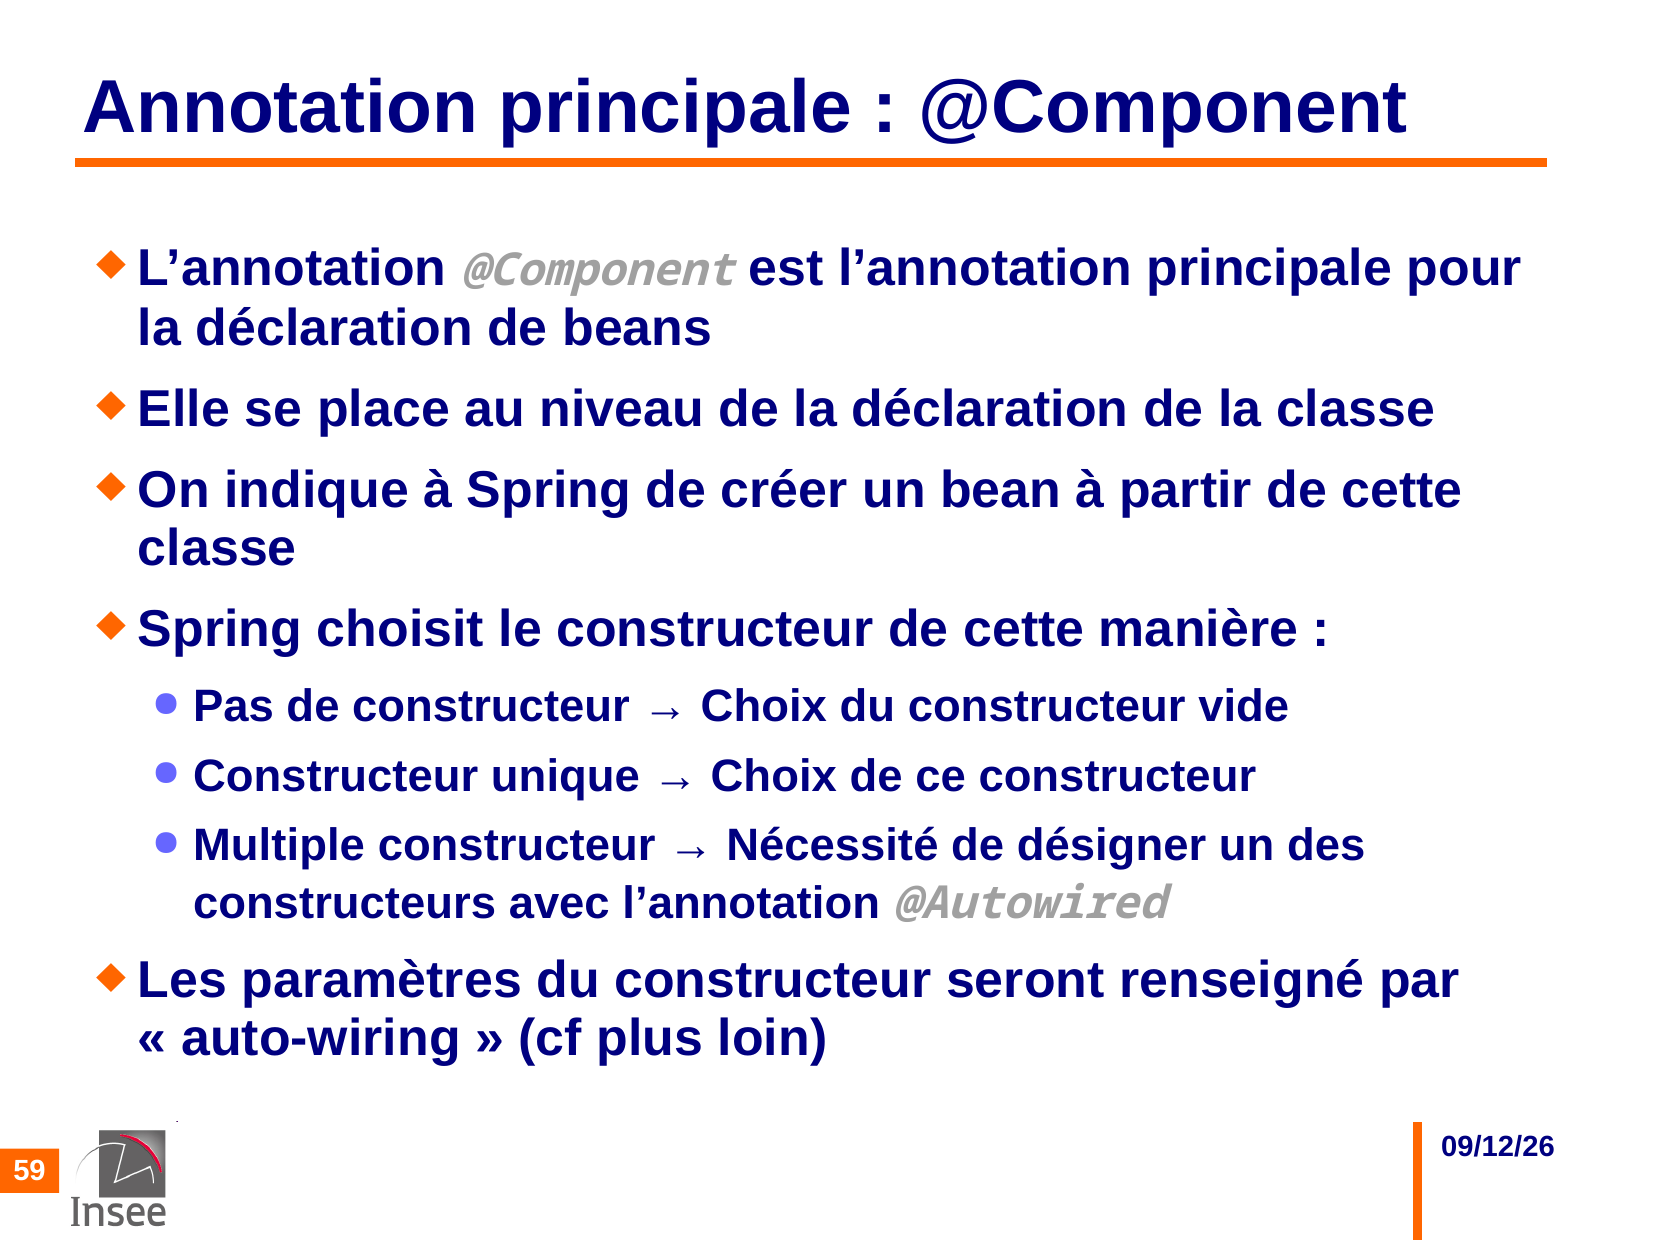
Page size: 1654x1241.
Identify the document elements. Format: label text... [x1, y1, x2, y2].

title Annotation principale : @Component [82, 49, 1619, 163]
list L’annotation @Component est l’annotation principale pour la déclaration de beans Elle se place au niveau de la déclaration de la classe On indique à Spring de créer un bean à partir de cette classe Spring choisit le constructeur de cette manière : Pas de constructeur → Choix du constructeur vide Constructeur unique → Choix de ce constructeur Multiple constructeur → Nécessité de désigner un des constructeurs avec l’annotation @Autowired Les paramètres du constructeur seront renseigné par « auto-wiring » (cf plus loin) [82, 236, 1548, 1087]
picture [62, 1121, 178, 1241]
